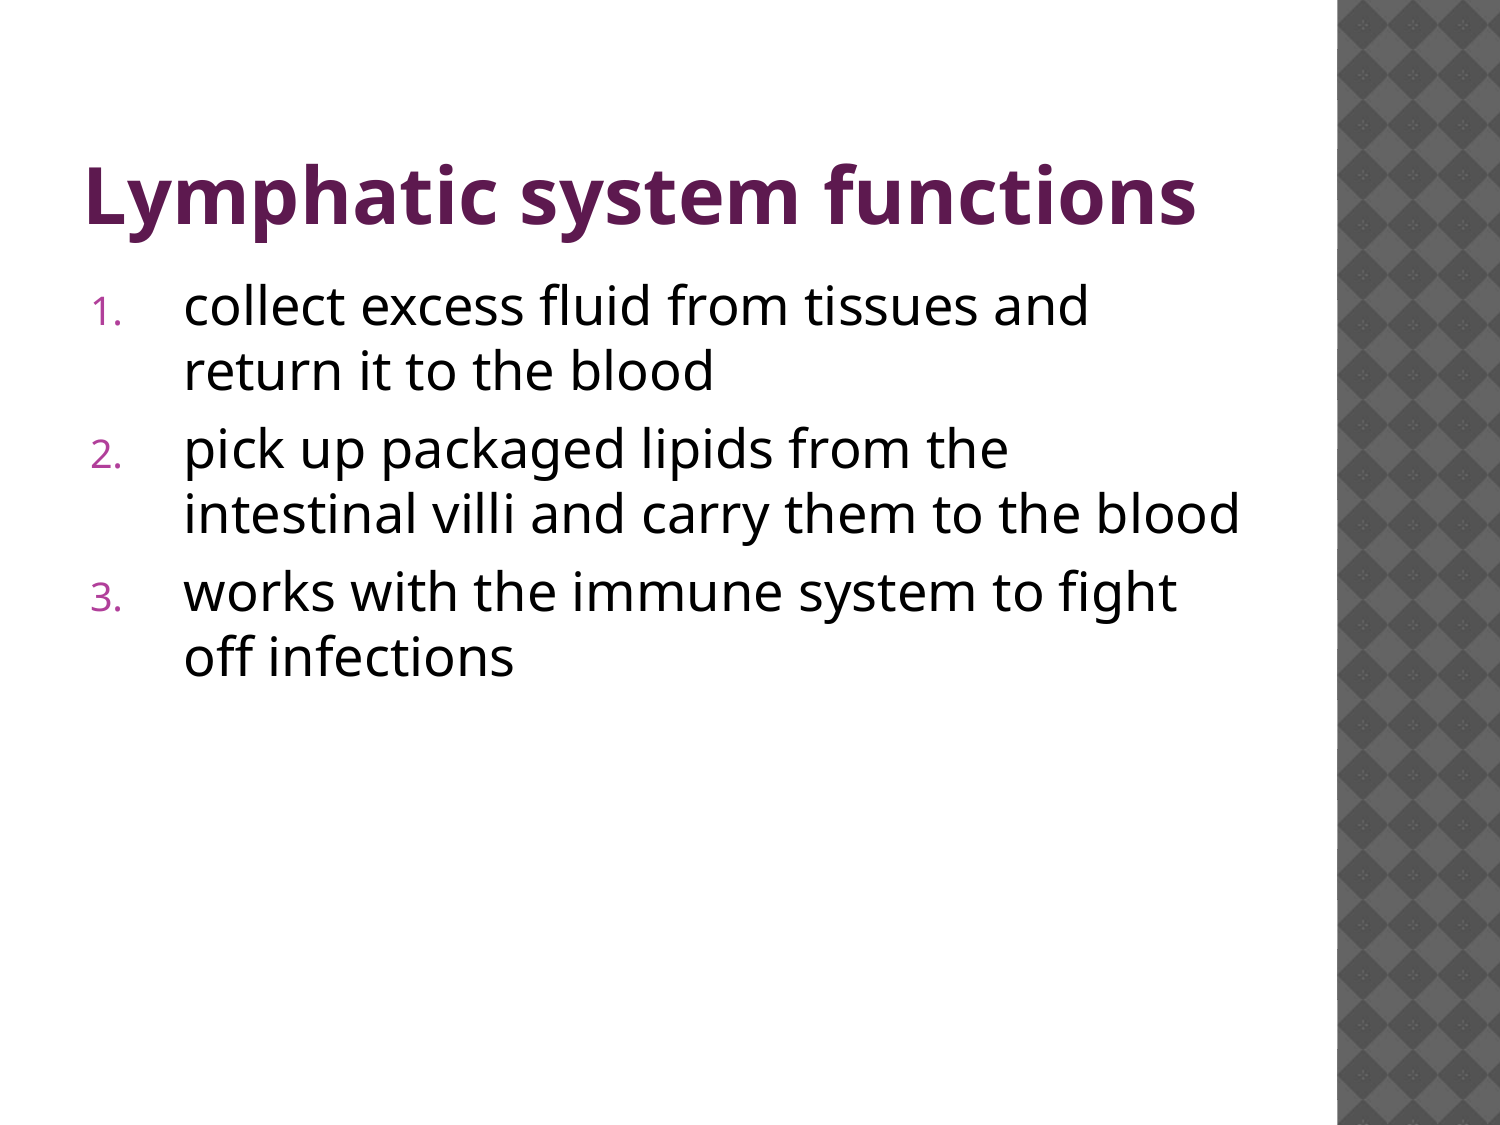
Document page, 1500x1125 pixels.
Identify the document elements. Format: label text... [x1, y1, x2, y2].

list collect excess fluid from tissues and return it to the blood pick up packaged lipids from the intestinal villi and carry them to the blood works with the immune system to fight off infections [75, 264, 1263, 1060]
title Lymphatic system functions [75, 52, 1263, 240]
picture [1337, 0, 1500, 1125]
